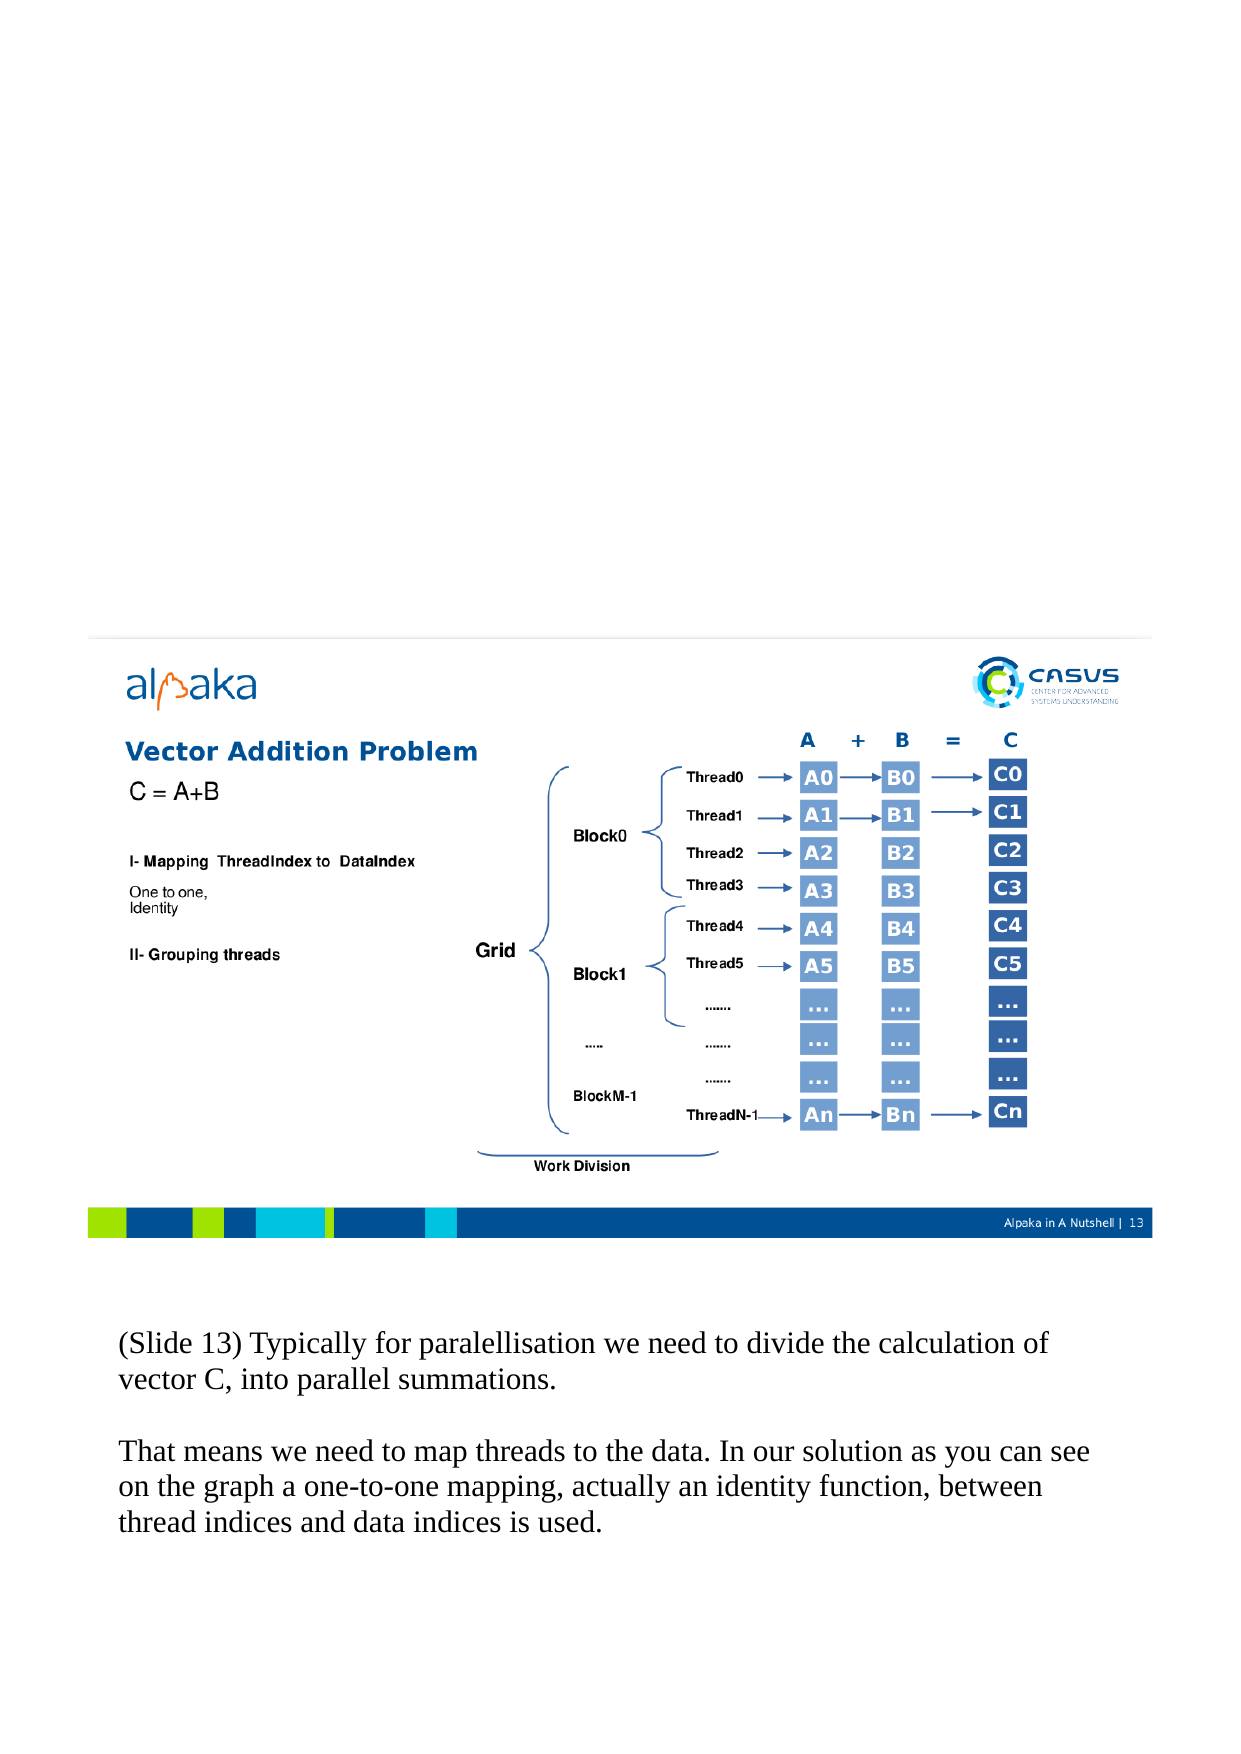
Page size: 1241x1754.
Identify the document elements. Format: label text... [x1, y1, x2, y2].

text (Slide 13) Typically for paralellisation we need to divide the calculation of vector C, into parallel summations. [118, 1324, 1122, 1396]
text That means we need to map threads to the data. In our solution as you can see on the graph a one-to-one mapping, actually an identity function, between thread indices and data indices is used. [118, 1432, 1122, 1539]
picture [87, 635, 1153, 1238]
